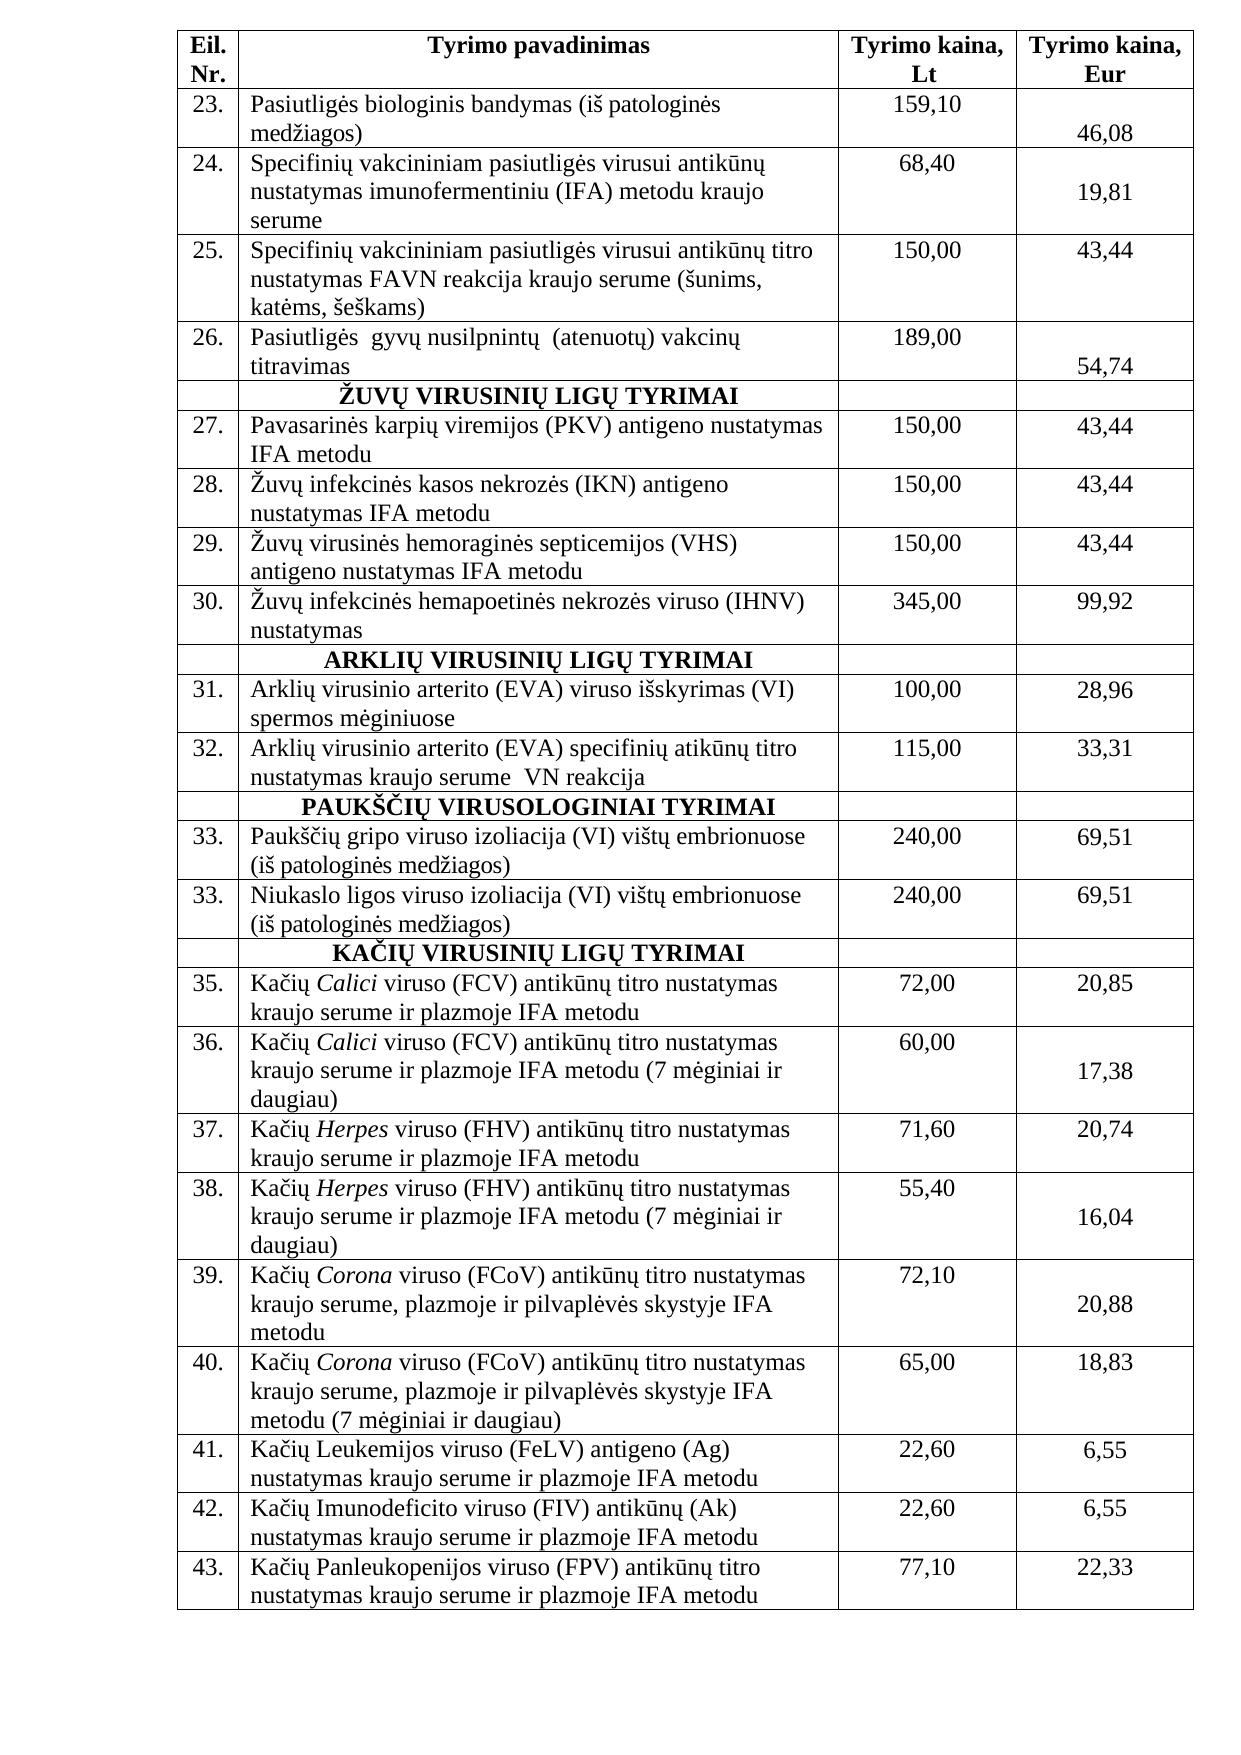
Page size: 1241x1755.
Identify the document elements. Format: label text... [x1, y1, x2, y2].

table_cell [1017, 381, 1193, 409]
table_cell 69,51 [1017, 880, 1193, 937]
table_cell 40. [178, 1347, 238, 1433]
table_cell Kačių Leukemijos viruso (FeLV) antigeno (Ag) nustatymas kraujo serume ir plazmoje IFA metodu [239, 1435, 838, 1492]
table_cell 20,88 [1017, 1260, 1193, 1346]
table_cell PAUKŠČIŲ VIRUSOLOGINIAI TYRIMAI [239, 792, 838, 820]
table_cell 20,74 [1017, 1114, 1193, 1172]
table_cell 27. [178, 411, 238, 468]
table_cell 17,38 [1017, 1027, 1193, 1113]
table_cell Kačių Panleukopenijos viruso (FPV) antikūnų titro nustatymas kraujo serume ir plazmoje IFA metodu [239, 1552, 838, 1609]
table_cell 35. [178, 968, 238, 1026]
table_cell 150,00 [839, 411, 1016, 468]
table_cell 46,08 [1017, 89, 1193, 147]
table_cell KAČIŲ VIRUSINIŲ LIGŲ TYRIMAI [239, 939, 838, 967]
table_cell Specifinių vakcininiam pasiutligės virusui antikūnų titro nustatymas FAVN reakcija kraujo serume (šunims, katėms, šeškams) [239, 235, 838, 321]
table_cell 25. [178, 235, 238, 321]
table_cell 43. [178, 1552, 238, 1609]
table_cell 150,00 [839, 528, 1016, 585]
table_cell 69,51 [1017, 821, 1193, 879]
table_cell [178, 792, 238, 820]
table_cell 54,74 [1017, 322, 1193, 380]
table_cell 33. [178, 821, 238, 879]
table_cell 37. [178, 1114, 238, 1172]
table_cell 43,44 [1017, 469, 1193, 527]
table_cell Kačių Corona viruso (FCoV) antikūnų titro nustatymas kraujo serume, plazmoje ir pilvaplėvės skystyje IFA metodu [239, 1260, 838, 1346]
table_cell 39. [178, 1260, 238, 1346]
table_cell Kačių Corona viruso (FCoV) antikūnų titro nustatymas kraujo serume, plazmoje ir pilvaplėvės skystyje IFA metodu (7 mėginiai ir daugiau) [239, 1347, 838, 1433]
table_cell Arklių virusinio arterito (EVA) viruso išskyrimas (VI) spermos mėginiuose [239, 675, 838, 732]
table_cell 240,00 [839, 880, 1016, 937]
table_cell 16,04 [1017, 1173, 1193, 1259]
table_cell [1017, 939, 1193, 967]
table_cell Žuvų infekcinės kasos nekrozės (IKN) antigeno nustatymas IFA metodu [239, 469, 838, 527]
table_cell 18,83 [1017, 1347, 1193, 1433]
table_cell 65,00 [839, 1347, 1016, 1433]
table_cell 28. [178, 469, 238, 527]
table_cell 77,10 [839, 1552, 1016, 1609]
table_cell ARKLIŲ VIRUSINIŲ LIGŲ TYRIMAI [239, 645, 838, 673]
table_cell [178, 381, 238, 409]
table_cell 22,60 [839, 1435, 1016, 1492]
table_header Tyrimo pavadinimas [239, 31, 838, 88]
table_cell 43,44 [1017, 528, 1193, 585]
table_cell Kačių Calici viruso (FCV) antikūnų titro nustatymas kraujo serume ir plazmoje IFA metodu [239, 968, 838, 1026]
table_cell 68,40 [839, 148, 1016, 234]
table_cell 345,00 [839, 586, 1016, 644]
table_cell [1017, 645, 1193, 673]
table_cell 150,00 [839, 469, 1016, 527]
table_cell 33,31 [1017, 733, 1193, 791]
table_cell 29. [178, 528, 238, 585]
table_cell Žuvų virusinės hemoraginės septicemijos (VHS) antigeno nustatymas IFA metodu [239, 528, 838, 585]
table_cell 189,00 [839, 322, 1016, 380]
table_cell [839, 381, 1016, 409]
table_cell Pavasarinės karpių viremijos (PKV) antigeno nustatymas IFA metodu [239, 411, 838, 468]
table_cell 43,44 [1017, 411, 1193, 468]
table_cell Kačių Herpes viruso (FHV) antikūnų titro nustatymas kraujo serume ir plazmoje IFA metodu (7 mėginiai ir daugiau) [239, 1173, 838, 1259]
table_cell 24. [178, 148, 238, 234]
table_cell 150,00 [839, 235, 1016, 321]
table_cell 22,33 [1017, 1552, 1193, 1609]
table_cell 71,60 [839, 1114, 1016, 1172]
table_cell ŽUVŲ VIRUSINIŲ LIGŲ TYRIMAI [239, 381, 838, 409]
table_cell 36. [178, 1027, 238, 1113]
table_cell [178, 939, 238, 967]
table_header Tyrimo kaina, Lt [839, 31, 1016, 88]
table_cell 38. [178, 1173, 238, 1259]
table_cell 30. [178, 586, 238, 644]
table_cell [839, 792, 1016, 820]
table_cell 22,60 [839, 1493, 1016, 1551]
table_cell 72,00 [839, 968, 1016, 1026]
table_cell 99,92 [1017, 586, 1193, 644]
table_cell 72,10 [839, 1260, 1016, 1346]
table_cell 115,00 [839, 733, 1016, 791]
table_cell 100,00 [839, 675, 1016, 732]
table_cell 19,81 [1017, 148, 1193, 234]
table_cell Kačių Imunodeficito viruso (FIV) antikūnų (Ak) nustatymas kraujo serume ir plazmoje IFA metodu [239, 1493, 838, 1551]
table_cell 240,00 [839, 821, 1016, 879]
table_cell 23. [178, 89, 238, 147]
table_cell Arklių virusinio arterito (EVA) specifinių atikūnų titro nustatymas kraujo serume VN reakcija [239, 733, 838, 791]
table_cell 26. [178, 322, 238, 380]
table_cell Paukščių gripo viruso izoliacija (VI) vištų embrionuose (iš patologinės medžiagos) [239, 821, 838, 879]
table_cell [1017, 792, 1193, 820]
table_cell [839, 645, 1016, 673]
table_cell Žuvų infekcinės hemapoetinės nekrozės viruso (IHNV) nustatymas [239, 586, 838, 644]
table_cell [839, 939, 1016, 967]
table_cell 31. [178, 675, 238, 732]
table_cell 6,55 [1017, 1435, 1193, 1492]
table_cell 20,85 [1017, 968, 1193, 1026]
table_cell [178, 645, 238, 673]
table_cell Pasiutligės gyvų nusilpnintų (atenuotų) vakcinų titravimas [239, 322, 838, 380]
table_cell 159,10 [839, 89, 1016, 147]
table_cell 28,96 [1017, 675, 1193, 732]
table_cell 43,44 [1017, 235, 1193, 321]
table_cell 41. [178, 1435, 238, 1492]
table_cell 32. [178, 733, 238, 791]
table_cell 55,40 [839, 1173, 1016, 1259]
table_cell Kačių Calici viruso (FCV) antikūnų titro nustatymas kraujo serume ir plazmoje IFA metodu (7 mėginiai ir daugiau) [239, 1027, 838, 1113]
table_header Eil. Nr. [178, 31, 238, 88]
table_cell Specifinių vakcininiam pasiutligės virusui antikūnų nustatymas imunofermentiniu (IFA) metodu kraujo serume [239, 148, 838, 234]
table_cell 42. [178, 1493, 238, 1551]
table_header Tyrimo kaina, Eur [1017, 31, 1193, 88]
table_cell 6,55 [1017, 1493, 1193, 1551]
table_cell 60,00 [839, 1027, 1016, 1113]
table_cell Pasiutligės biologinis bandymas (iš patologinės medžiagos) [239, 89, 838, 147]
table_cell 33. [178, 880, 238, 937]
table_cell Kačių Herpes viruso (FHV) antikūnų titro nustatymas kraujo serume ir plazmoje IFA metodu [239, 1114, 838, 1172]
table_cell Niukaslo ligos viruso izoliacija (VI) vištų embrionuose (iš patologinės medžiagos) [239, 880, 838, 937]
